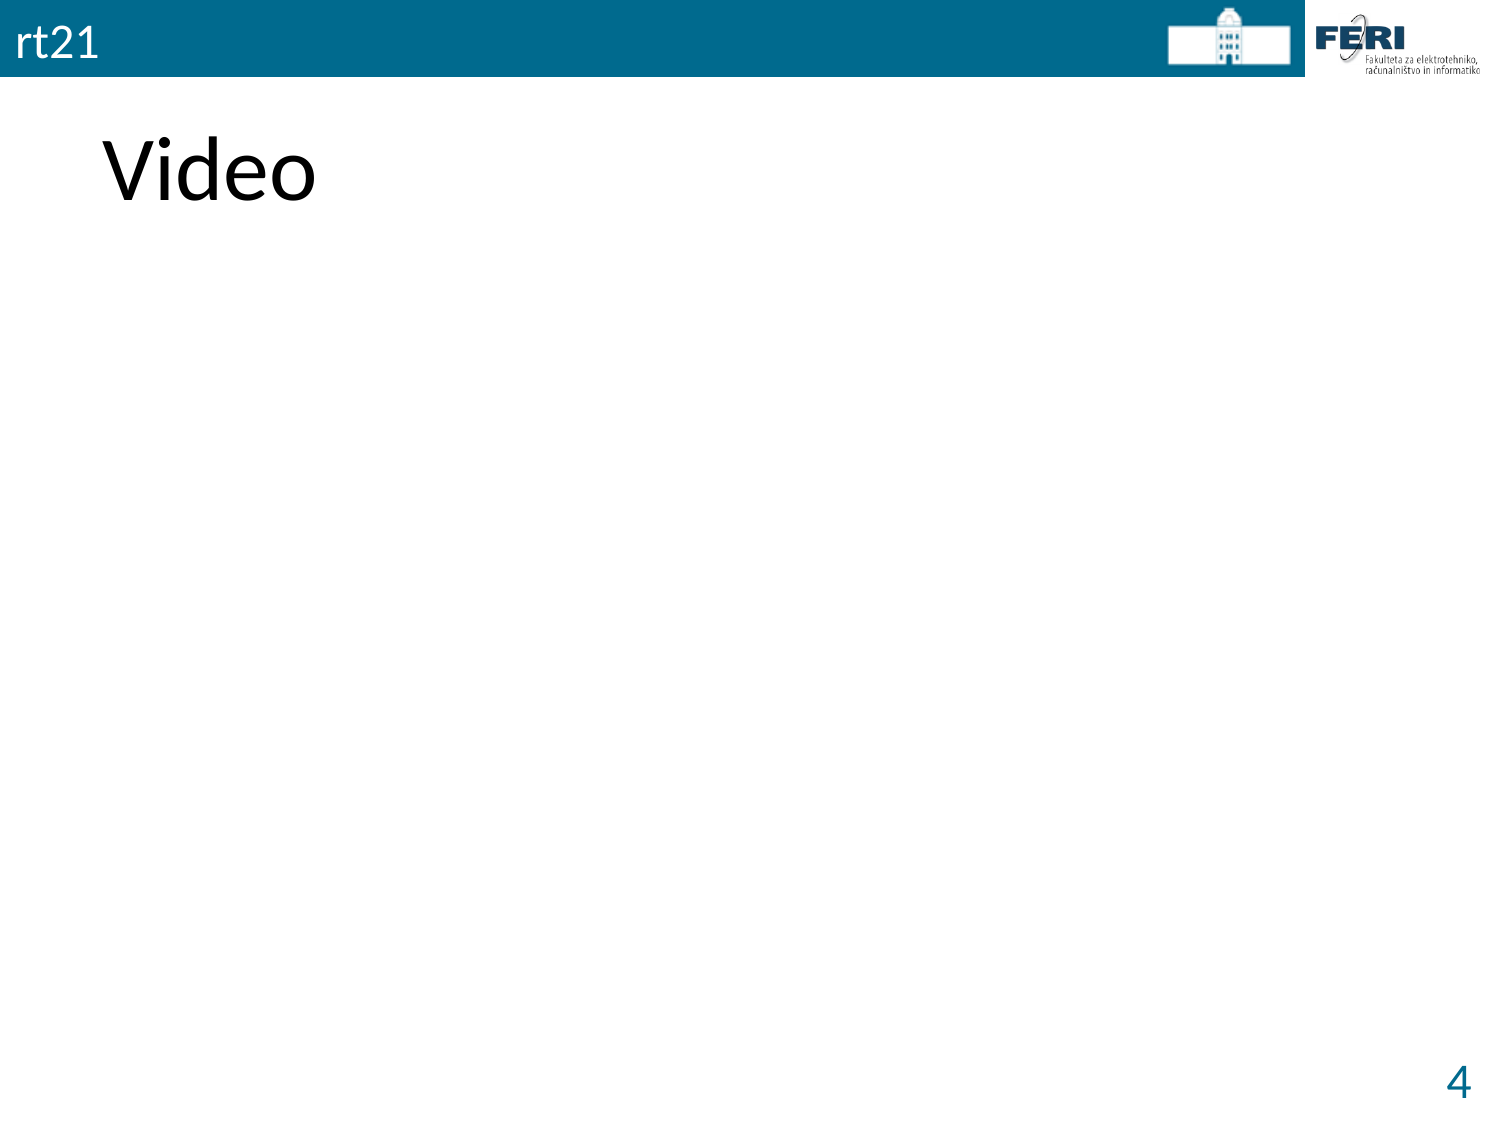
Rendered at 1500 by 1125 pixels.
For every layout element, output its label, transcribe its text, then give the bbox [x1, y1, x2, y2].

title Video [87, 78, 1425, 250]
footer rt21 [0, 0, 1117, 77]
picture [1316, 13, 1480, 74]
slide_number 5 [1339, 1046, 1487, 1112]
picture [1168, 7, 1290, 65]
